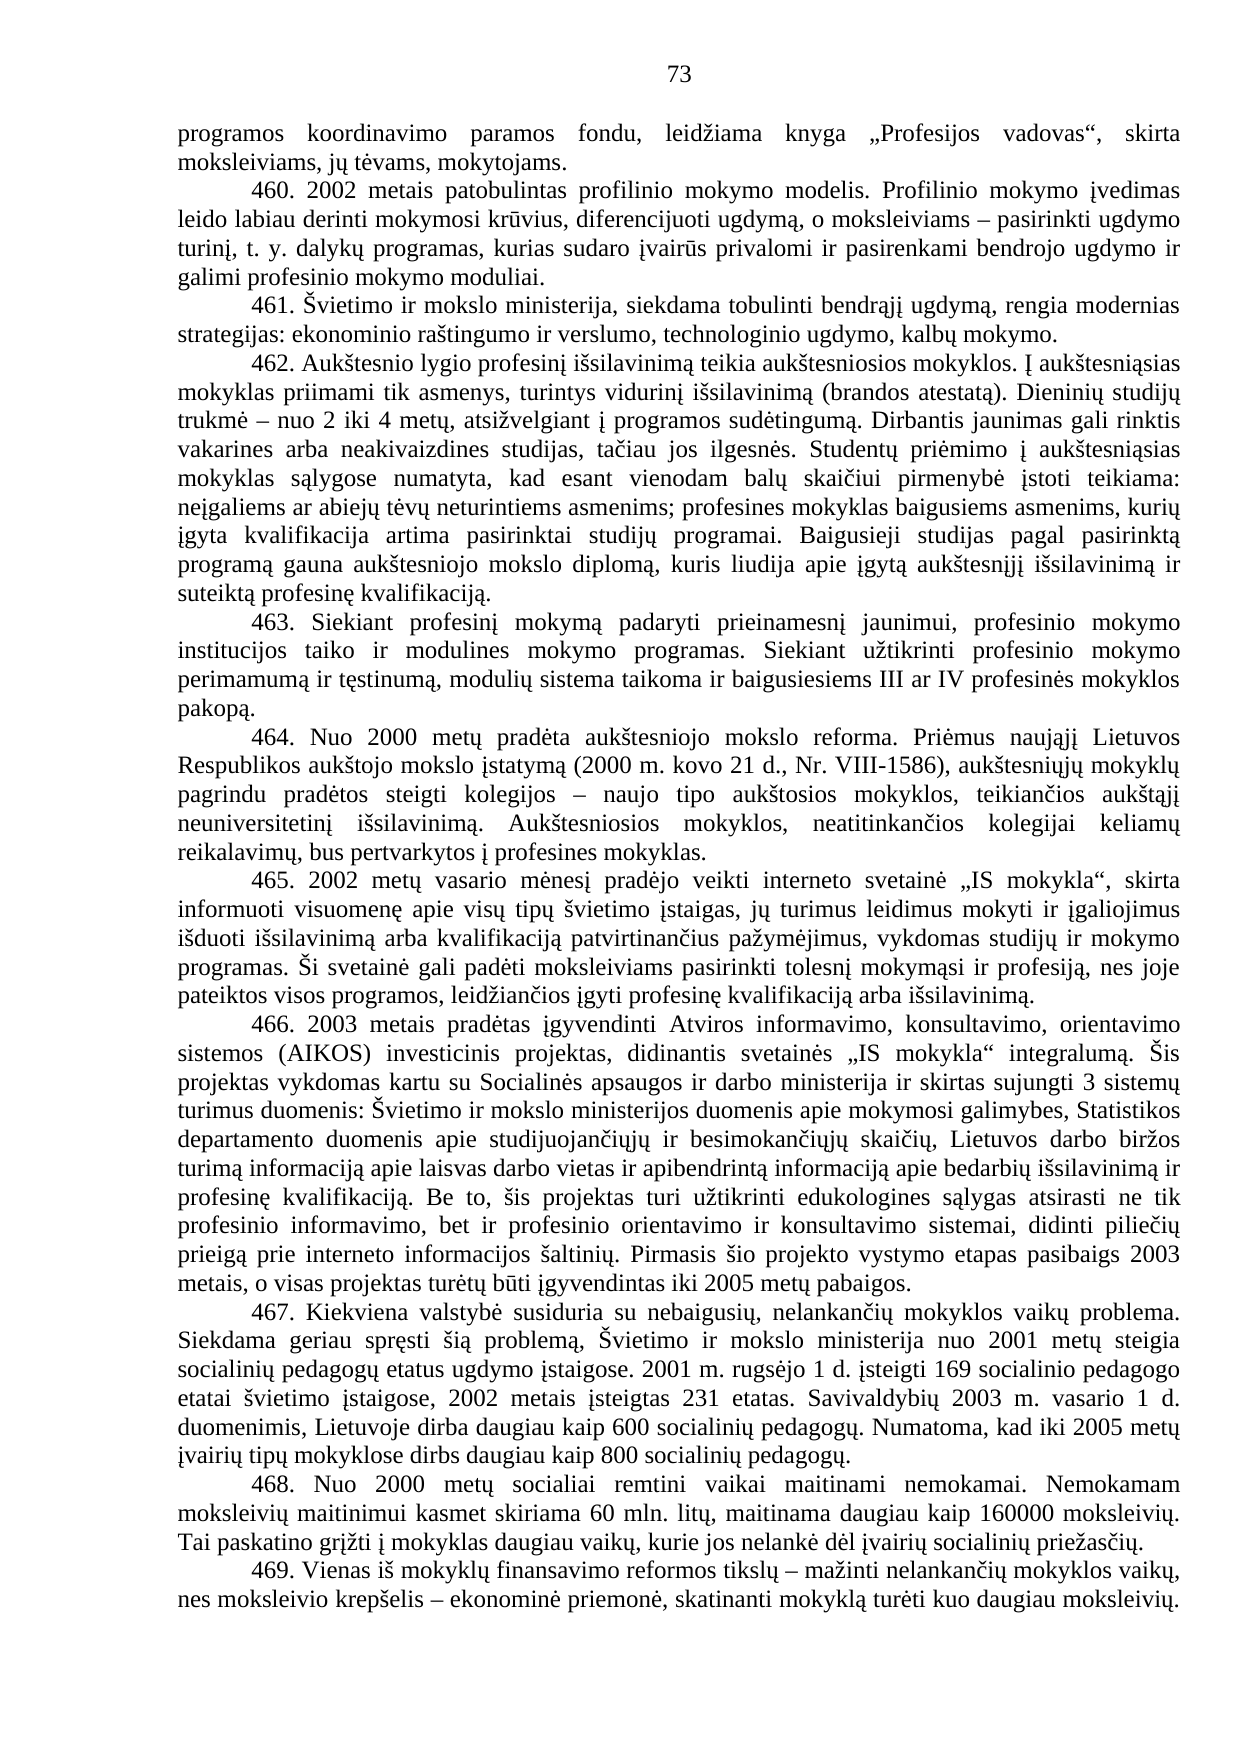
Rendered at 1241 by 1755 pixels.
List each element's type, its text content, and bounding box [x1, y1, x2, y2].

text 467. Kiekviena valstybė susiduria su nebaigusių, nelankančių mokyklos vaikų problema. Siekdama geriau spręsti šią problemą, Švietimo ir mokslo ministerija nuo 2001 metų steigia socialinių pedagogų etatus ugdymo įstaigose. 2001 m. rugsėjo 1 d. įsteigti 169 socialinio pedagogo etatai švietimo įstaigose, 2002 metais įsteigtas 231 etatas. Savivaldybių 2003 m. vasario 1 d. duomenimis, Lietuvoje dirba daugiau kaip 600 socialinių pedagogų. Numatoma, kad iki 2005 metų įvairių tipų mokyklose dirbs daugiau kaip 800 socialinių pedagogų. [177, 1297, 1181, 1469]
text 461. Švietimo ir mokslo ministerija, siekdama tobulinti bendrąjį ugdymą, rengia modernias strategijas: ekonominio raštingumo ir verslumo, technologinio ugdymo, kalbų mokymo. [177, 291, 1181, 348]
text 462. Aukštesnio lygio profesinį išsilavinimą teikia aukštesniosios mokyklos. Į aukštesniąsias mokyklas priimami tik asmenys, turintys vidurinį išsilavinimą (brandos atestatą). Dieninių studijų trukmė – nuo 2 iki 4 metų, atsižvelgiant į programos sudėtingumą. Dirbantis jaunimas gali rinktis vakarines arba neakivaizdines studijas, tačiau jos ilgesnės. Studentų priėmimo į aukštesniąsias mokyklas sąlygose numatyta, kad esant vienodam balų skaičiui pirmenybė įstoti teikiama: neįgaliems ar abiejų tėvų neturintiems asmenims; profesines mokyklas baigusiems asmenims, kurių įgyta kvalifikacija artima pasirinktai studijų programai. Baigusieji studijas pagal pasirinktą programą gauna aukštesniojo mokslo diplomą, kuris liudija apie įgytą aukštesnįjį išsilavinimą ir suteiktą profesinę kvalifikaciją. [177, 348, 1181, 607]
text programos koordinavimo paramos fondu, leidžiama knyga „Profesijos vadovas“, skirta moksleiviams, jų tėvams, mokytojams. [177, 118, 1181, 176]
text 465. 2002 metų vasario mėnesį pradėjo veikti interneto svetainė „IS mokykla“, skirta informuoti visuomenę apie visų tipų švietimo įstaigas, jų turimus leidimus mokyti ir įgaliojimus išduoti išsilavinimą arba kvalifikaciją patvirtinančius pažymėjimus, vykdomas studijų ir mokymo programas. Ši svetainė gali padėti moksleiviams pasirinkti tolesnį mokymąsi ir profesiją, nes joje pateiktos visos programos, leidžiančios įgyti profesinę kvalifikaciją arba išsilavinimą. [177, 866, 1181, 1009]
text 463. Siekiant profesinį mokymą padaryti prieinamesnį jaunimui, profesinio mokymo institucijos taiko ir modulines mokymo programas. Siekiant užtikrinti profesinio mokymo perimamumą ir tęstinumą, modulių sistema taikoma ir baigusiesiems III ar IV profesinės mokyklos pakopą. [177, 607, 1181, 722]
text 464. Nuo 2000 metų pradėta aukštesniojo mokslo reforma. Priėmus naująjį Lietuvos Respublikos aukštojo mokslo įstatymą (2000 m. kovo 21 d., Nr. VIII-1586), aukštesniųjų mokyklų pagrindu pradėtos steigti kolegijos – naujo tipo aukštosios mokyklos, teikiančios aukštąjį neuniversitetinį išsilavinimą. Aukštesniosios mokyklos, neatitinkančios kolegijai keliamų reikalavimų, bus pertvarkytos į profesines mokyklas. [177, 722, 1181, 866]
text 469. Vienas iš mokyklų finansavimo reformos tikslų – mažinti nelankančių mokyklos vaikų, nes moksleivio krepšelis – ekonominė priemonė, skatinanti mokyklą turėti kuo daugiau moksleivių. [177, 1556, 1181, 1613]
text 460. 2002 metais patobulintas profilinio mokymo modelis. Profilinio mokymo įvedimas leido labiau derinti mokymosi krūvius, diferencijuoti ugdymą, o moksleiviams – pasirinkti ugdymo turinį, t. y. dalykų programas, kurias sudaro įvairūs privalomi ir pasirenkami bendrojo ugdymo ir galimi profesinio mokymo moduliai. [177, 176, 1181, 291]
text 466. 2003 metais pradėtas įgyvendinti Atviros informavimo, konsultavimo, orientavimo sistemos (AIKOS) investicinis projektas, didinantis svetainės „IS mokykla“ integralumą. Šis projektas vykdomas kartu su Socialinės apsaugos ir darbo ministerija ir skirtas sujungti 3 sistemų turimus duomenis: Švietimo ir mokslo ministerijos duomenis apie mokymosi galimybes, Statistikos departamento duomenis apie studijuojančiųjų ir besimokančiųjų skaičių, Lietuvos darbo biržos turimą informaciją apie laisvas darbo vietas ir apibendrintą informaciją apie bedarbių išsilavinimą ir profesinę kvalifikaciją. Be to, šis projektas turi užtikrinti edukologines sąlygas atsirasti ne tik profesinio informavimo, bet ir profesinio orientavimo ir konsultavimo sistemai, didinti piliečių prieigą prie interneto informacijos šaltinių. Pirmasis šio projekto vystymo etapas pasibaigs 2003 metais, o visas projektas turėtų būti įgyvendintas iki 2005 metų pabaigos. [177, 1009, 1181, 1297]
text 468. Nuo 2000 metų socialiai remtini vaikai maitinami nemokamai. Nemokamam moksleivių maitinimui kasmet skiriama 60 mln. litų, maitinama daugiau kaip 160000 moksleivių. Tai paskatino grįžti į mokyklas daugiau vaikų, kurie jos nelankė dėl įvairių socialinių priežasčių. [177, 1469, 1181, 1556]
